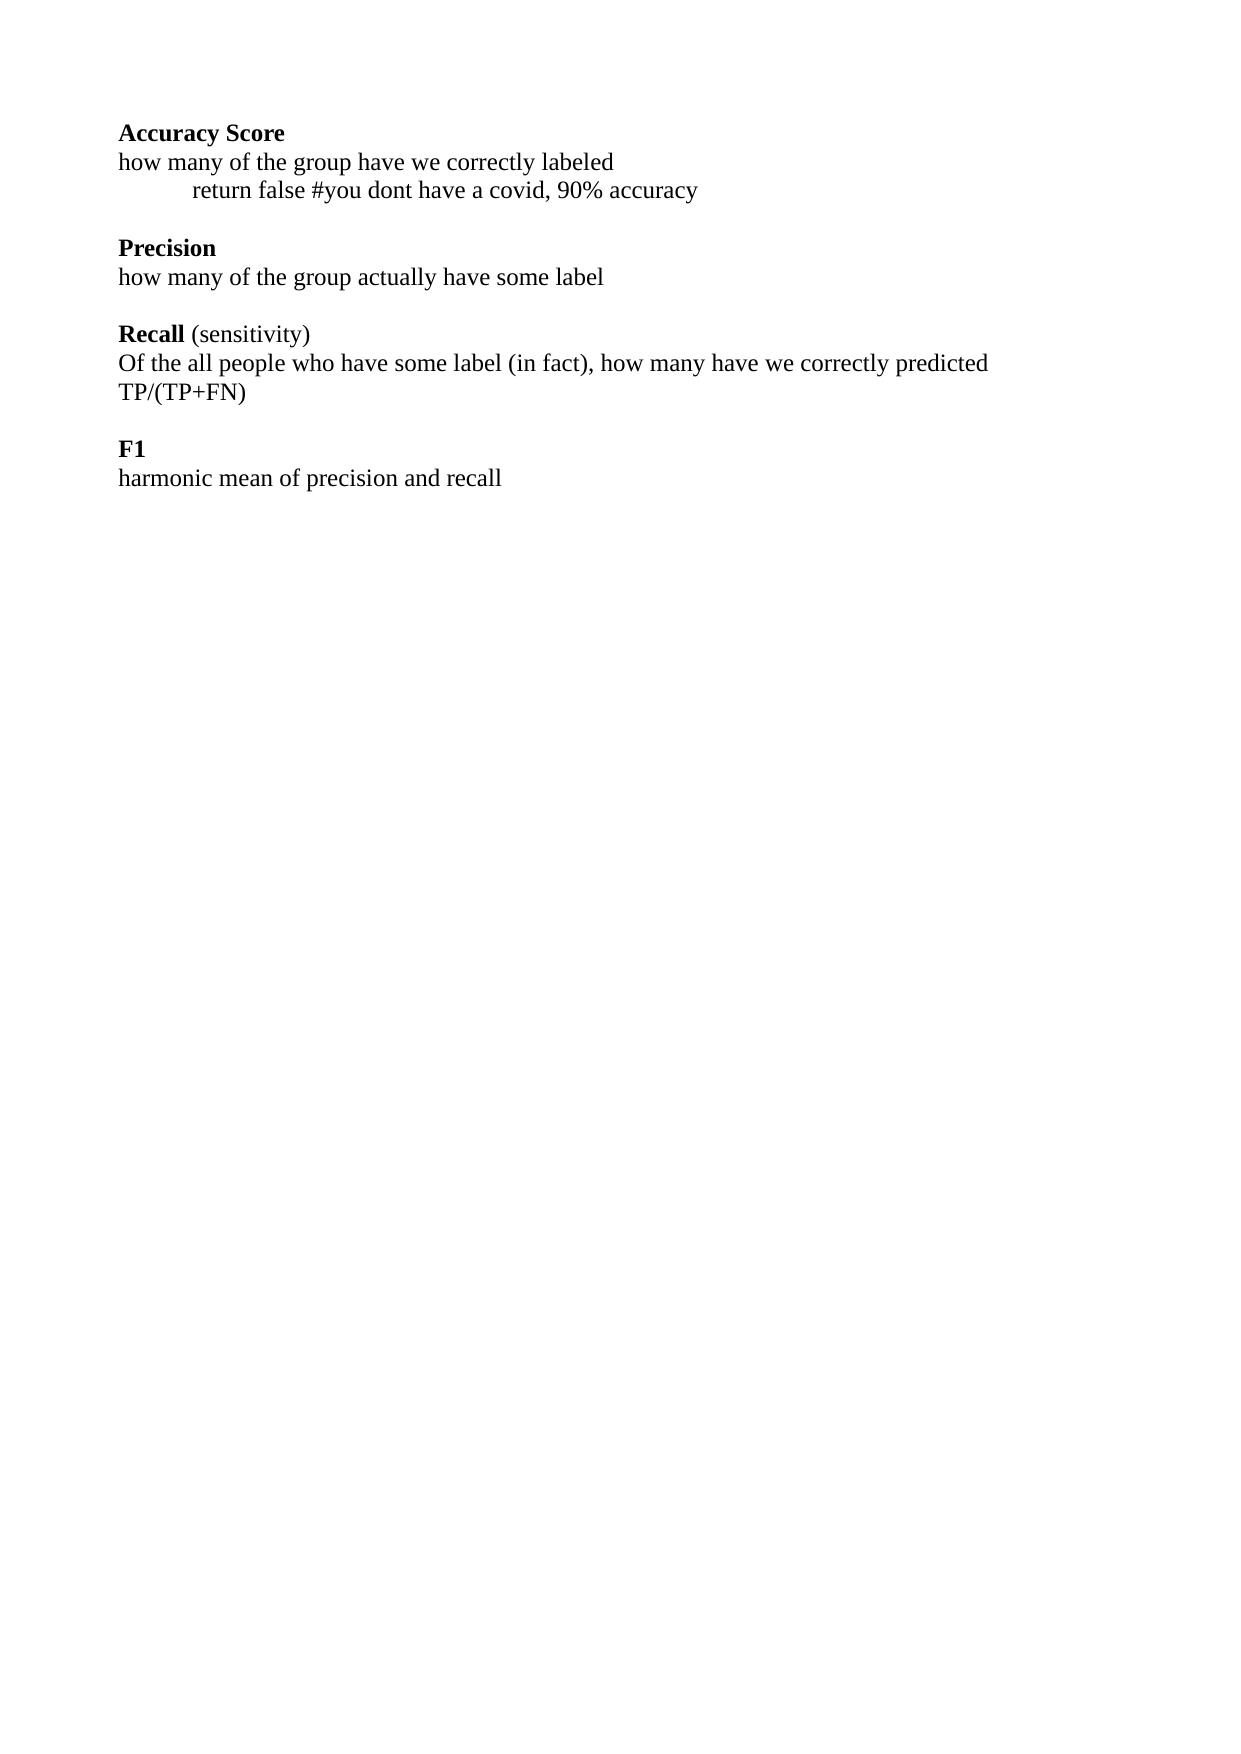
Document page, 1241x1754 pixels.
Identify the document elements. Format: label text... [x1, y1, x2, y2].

text harmonic mean of precision and recall [118, 463, 1122, 492]
text Of the all people who have some label (in fact), how many have we correctly predicted [118, 348, 1122, 377]
text F1 [118, 434, 1122, 463]
text TP/(TP+FN) [118, 377, 1122, 406]
text return false #you dont have a covid, 90% accuracy [118, 176, 1122, 204]
text Precision [118, 233, 1122, 262]
text how many of the group have we correctly labeled [118, 147, 1122, 176]
text how many of the group actually have some label [118, 262, 1122, 291]
text Recall (sensitivity) [118, 319, 1122, 348]
text Accuracy Score [118, 118, 1122, 147]
